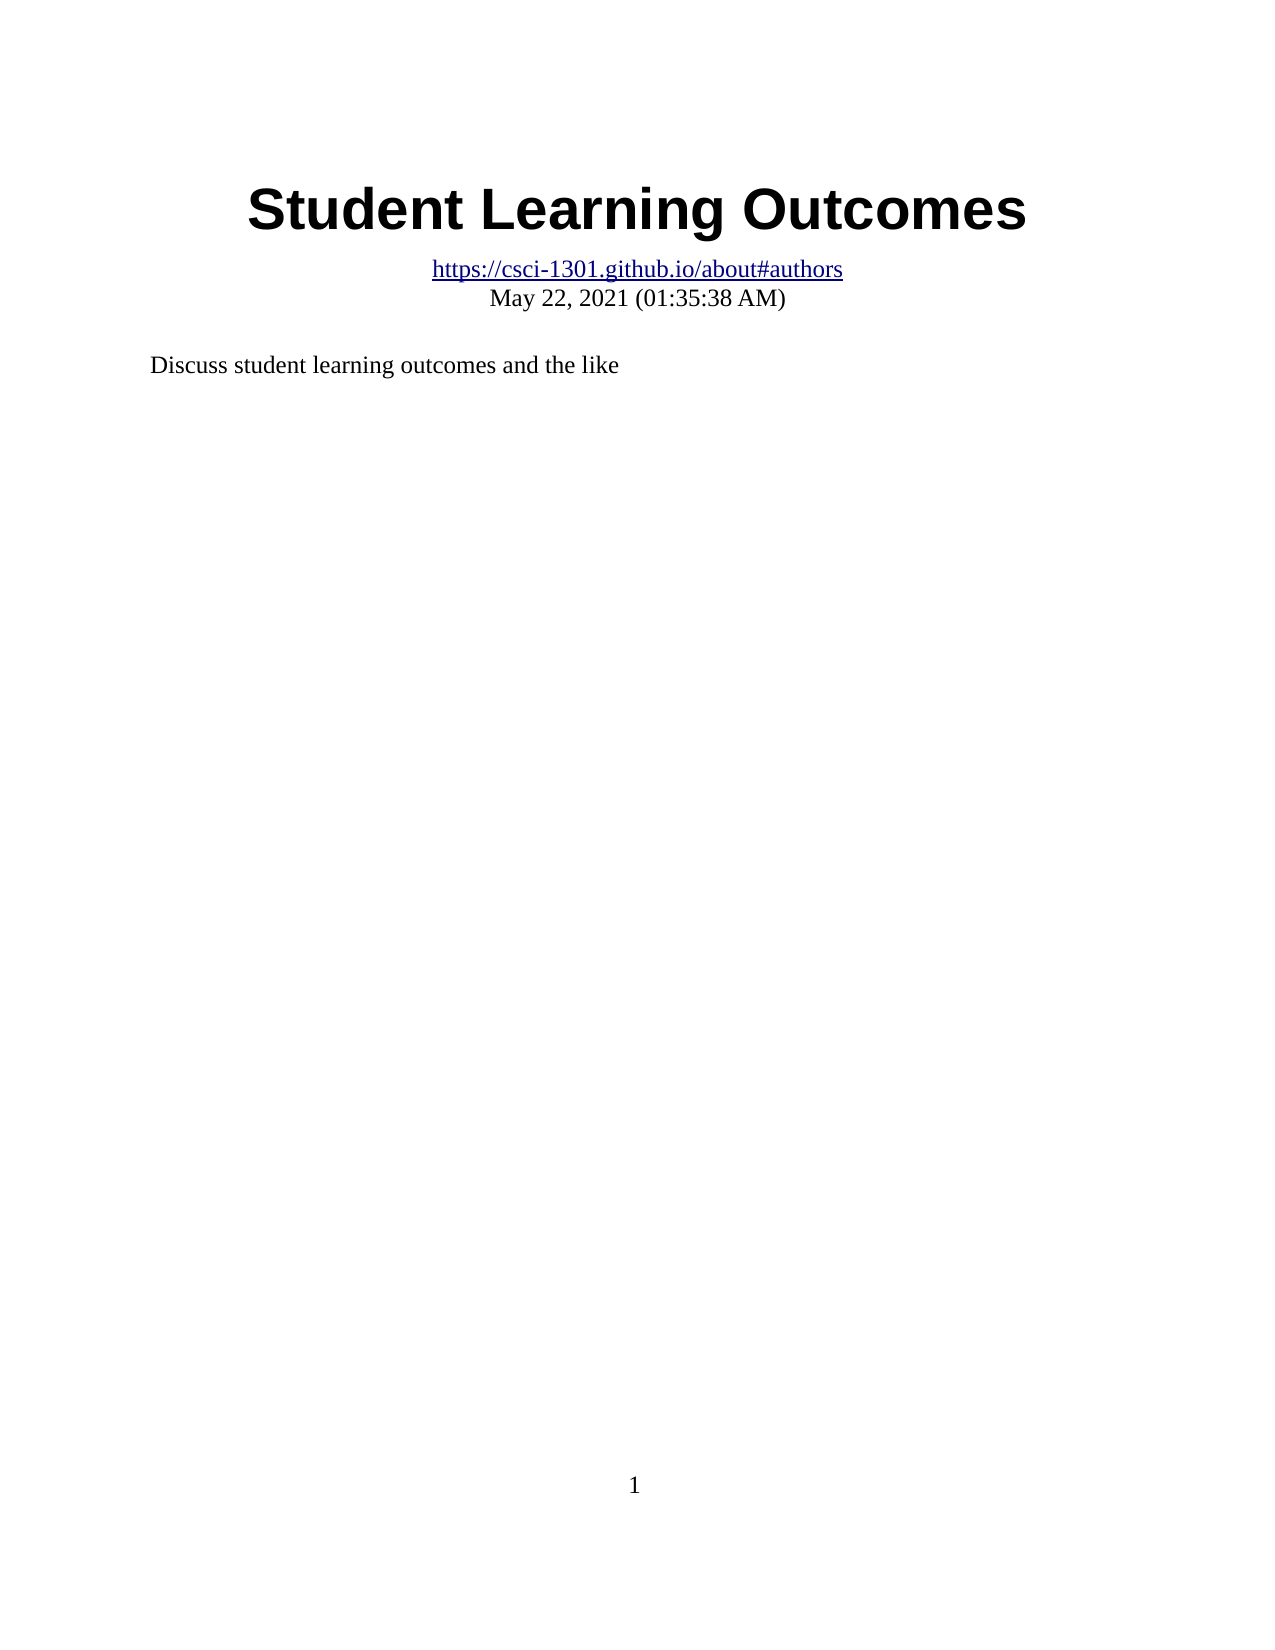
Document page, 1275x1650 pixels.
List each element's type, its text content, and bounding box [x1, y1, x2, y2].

text https://csci-1301.github.io/about#authors [150, 254, 1125, 283]
text May 22, 2021 (01:35:38 AM) [150, 283, 1125, 312]
text Discuss student learning outcomes and the like [150, 350, 1125, 378]
title Student Learning Outcomes [150, 175, 1125, 242]
